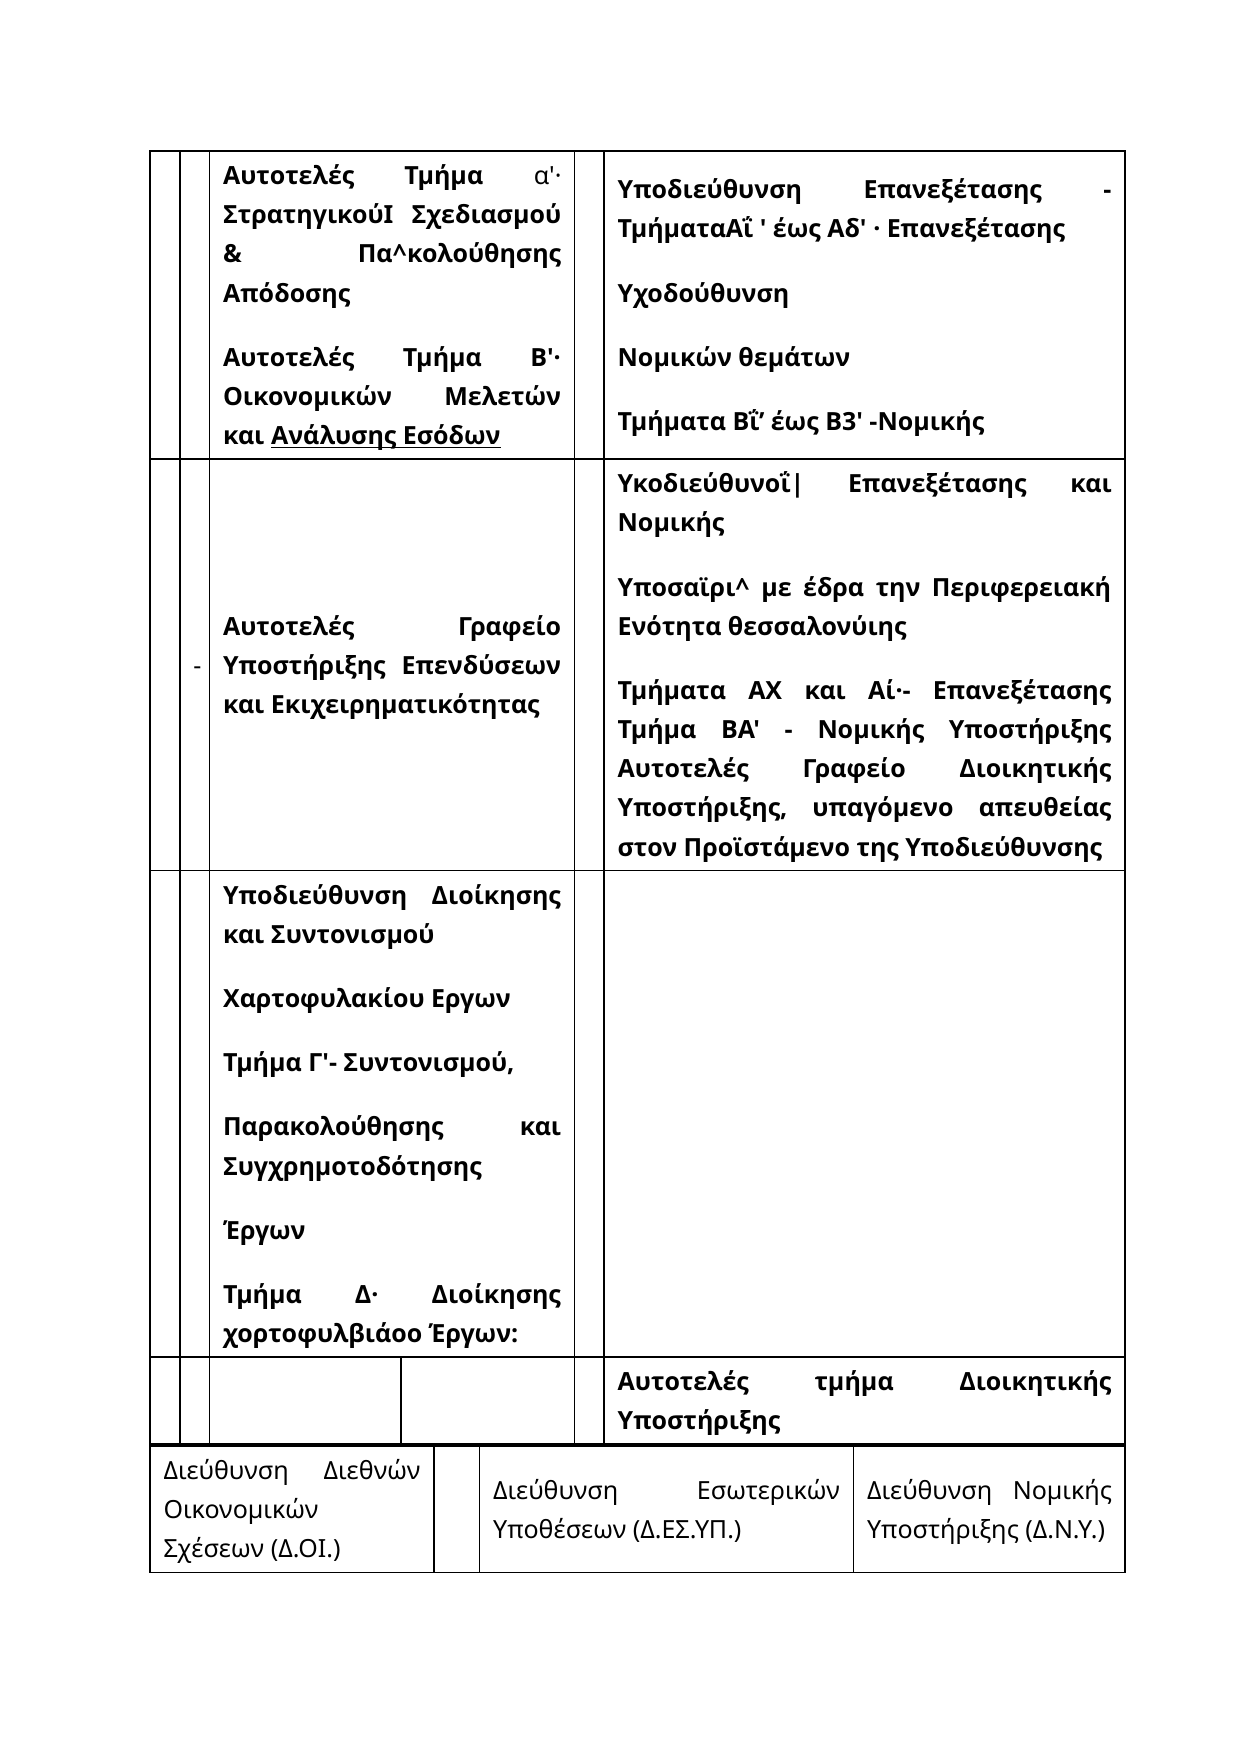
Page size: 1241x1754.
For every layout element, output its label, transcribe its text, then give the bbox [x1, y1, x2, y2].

table_cell [575, 152, 603, 458]
table_cell [151, 871, 179, 1356]
table_cell Υκοδιεύθυνοΐ| Επανεξέτασης και Νομικής Υποσαϊρι^ με έδρα την Περιφερειακή Ενότητα θεσσαλονύιης Τμήματα ΑΧ και Αί·- Επανεξέτασης Τμήμα ΒΑ' - Νομικής Υποστήριξης Αυτοτελές Γραφείο Διοικητικής Υποστήριξης, υπαγόμενο απευθείας στον Προϊστάμενο της Υποδιεύθυνσης [605, 460, 1124, 869]
table_cell [181, 1358, 209, 1443]
table_header Διεύθυνση Νομικής Υποστήριξης (Δ.Ν.Υ.) [854, 1447, 1124, 1571]
table_cell [210, 1358, 400, 1443]
table_header Διεύθυνση Διεθνών Οικονομικών Σχέσεων (Δ.ΟΙ.) [151, 1447, 433, 1571]
table_cell [605, 871, 1124, 1356]
table_cell Αυτοτελές Γραφείο Υποστήριξης Επενδύσεων και Εκιχειρηματικότητας [210, 460, 574, 869]
table_cell Υποδιεύθυνση Διοίκησης και Συντονισμού Χαρτοφυλακίου Εργων Τμήμα Γ'- Συντονισμού, Παρακολούθησης και Συγχρημοτοδότησης Έργων Τμήμα Δ· Διοίκησης χορτοφυλβιάοο Έργων: [210, 871, 574, 1356]
table_cell [575, 460, 603, 869]
table_cell [575, 871, 603, 1356]
table_cell [151, 1358, 179, 1443]
table_header [435, 1447, 479, 1571]
table_cell Αυτοτελές Τμήμα α'· ΣτρατηγικούΙ Σχεδιασμού & Πα^κολούθησης Απόδοσης Αυτοτελές Τμήμα Β'· Οικονομικών Μελετών και Ανάλυσης Εσόδων [210, 152, 574, 458]
table_cell [575, 1358, 603, 1443]
table_cell Αυτοτελές τμήμα Διοικητικής Υποστήριξης [605, 1358, 1124, 1443]
table_cell [151, 460, 179, 869]
table_cell [402, 1358, 574, 1443]
table_cell Υποδιεύθυνση Επανεξέτασης - ΤμήματαΑΐ ' έως Αδ' · Επανεξέτασης Υχοδούθυνση Νομικών θεμάτων Τμήματα Βΐ’ έως B3' -Νομικής [605, 152, 1124, 458]
table_cell - [181, 460, 209, 869]
table_header Διεύθυνση Εσωτερικών Υποθέσεων (Δ.ΕΣ.ΥΠ.) [480, 1447, 853, 1571]
table_cell [181, 871, 209, 1356]
table_cell [181, 152, 209, 458]
table_cell [151, 152, 179, 458]
